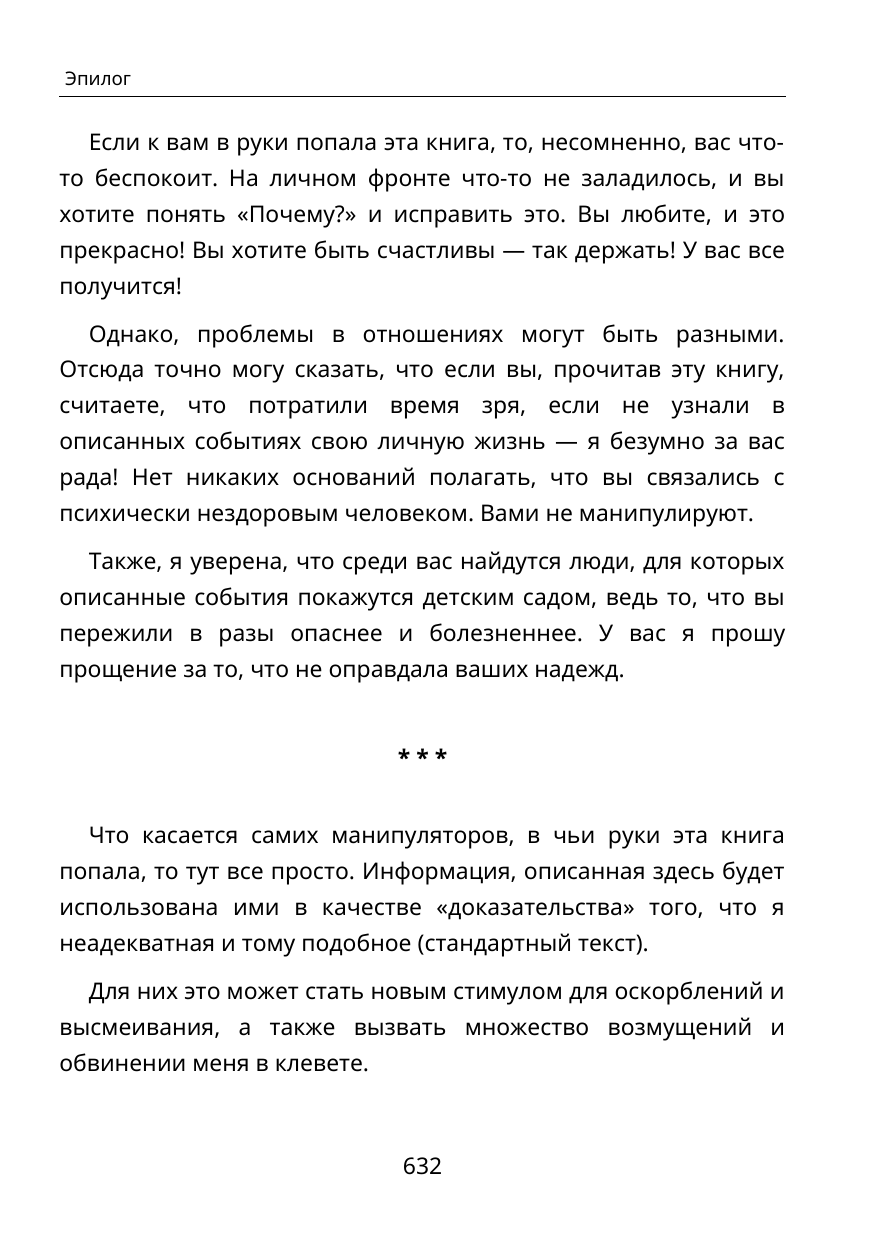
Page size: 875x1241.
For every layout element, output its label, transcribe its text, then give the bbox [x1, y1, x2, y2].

text Также, я уверена, что среди вас найдутся люди, для которых описанные события покажутся детским садом, ведь то, что вы пережили в разы опаснее и болезненнее. У вас я прошу прощение за то, что не оправдала ваших надежд. [59, 545, 786, 684]
text Что касается самих манипуляторов, в чьи руки эта книга попала, то тут все просто. Информация, описанная здесь будет использована ими в качестве «доказательства» того, что я неадекватная и тому подобное (стандартный текст). [59, 819, 786, 958]
text Если к вам в руки попала эта книга, то, несомненно, вас что-то беспокоит. На личном фронте что-то не заладилось, и вы хотите понять «Почему?» и исправить это. Вы любите, и это прекрасно! Вы хотите быть счастливы — так держать! У вас все получится! [59, 126, 786, 301]
text Для них это может стать новым стимулом для оскорблений и высмеивания, а также вызвать множество возмущений и обвинении меня в клевете. [59, 974, 786, 1078]
subtitle * * * [59, 742, 786, 773]
text Однако, проблемы в отношениях могут быть разными. Отсюда точно могу сказать, что если вы, прочитав эту книгу, считаете, что потратили время зря, если не узнали в описанных событиях свою личную жизнь — я безумно за вас рада! Нет никаких оснований полагать, что вы связались с психически нездоровым человеком. Вами не манипулируют. [59, 317, 786, 528]
